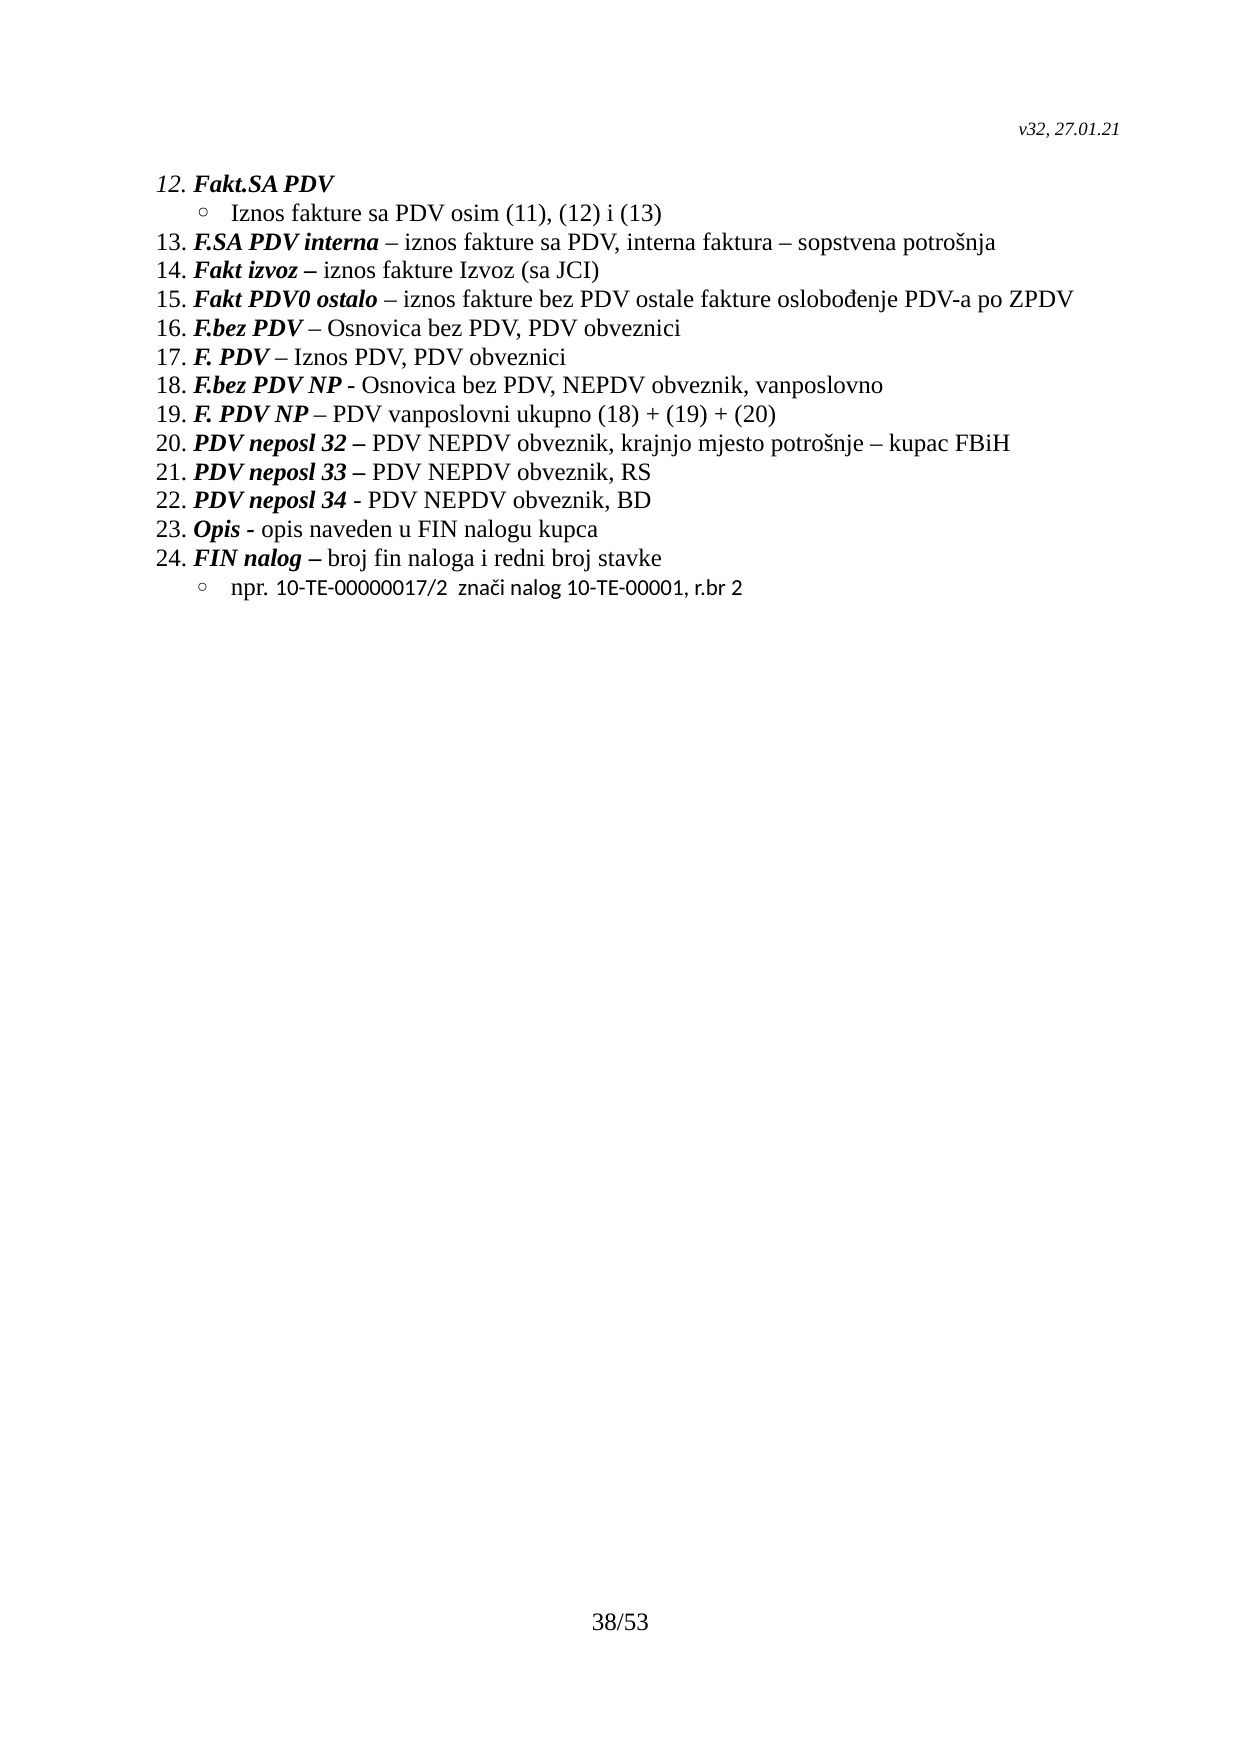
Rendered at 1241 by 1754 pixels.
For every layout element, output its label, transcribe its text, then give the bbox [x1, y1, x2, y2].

list Fakt PDV0 ostalo – iznos fakture bez PDV ostale fakture oslobođenje PDV-a po ZPDV [156, 284, 1122, 313]
list Fakt izvoz – iznos fakture Izvoz (sa JCI) [156, 255, 1122, 284]
list npr. 10-TE-00000017/2 znači nalog 10-TE-00001, r.br 2 [193, 572, 1122, 601]
list Iznos fakture sa PDV osim (11), (12) i (13) [193, 198, 1122, 227]
list F. PDV – Iznos PDV, PDV obveznici [156, 342, 1122, 370]
list F.SA PDV interna – iznos fakture sa PDV, interna faktura – sopstvena potrošnja [156, 227, 1122, 255]
list FIN nalog – broj fin naloga i redni broj stavke [156, 543, 1122, 572]
list F. PDV NP – PDV vanposlovni ukupno (18) + (19) + (20) [156, 399, 1122, 428]
list PDV neposl 33 – PDV NEPDV obveznik, RS [156, 457, 1122, 485]
list PDV neposl 34 - PDV NEPDV obveznik, BD [156, 485, 1122, 514]
list PDV neposl 32 – PDV NEPDV obveznik, krajnjo mjesto potrošnje – kupac FBiH [156, 428, 1122, 457]
list Opis - opis naveden u FIN nalogu kupca [156, 514, 1122, 543]
list F.bez PDV NP - Osnovica bez PDV, NEPDV obveznik, vanposlovno [156, 370, 1122, 399]
list Fakt.SA PDV [156, 169, 1122, 198]
list F.bez PDV – Osnovica bez PDV, PDV obveznici [156, 313, 1122, 342]
